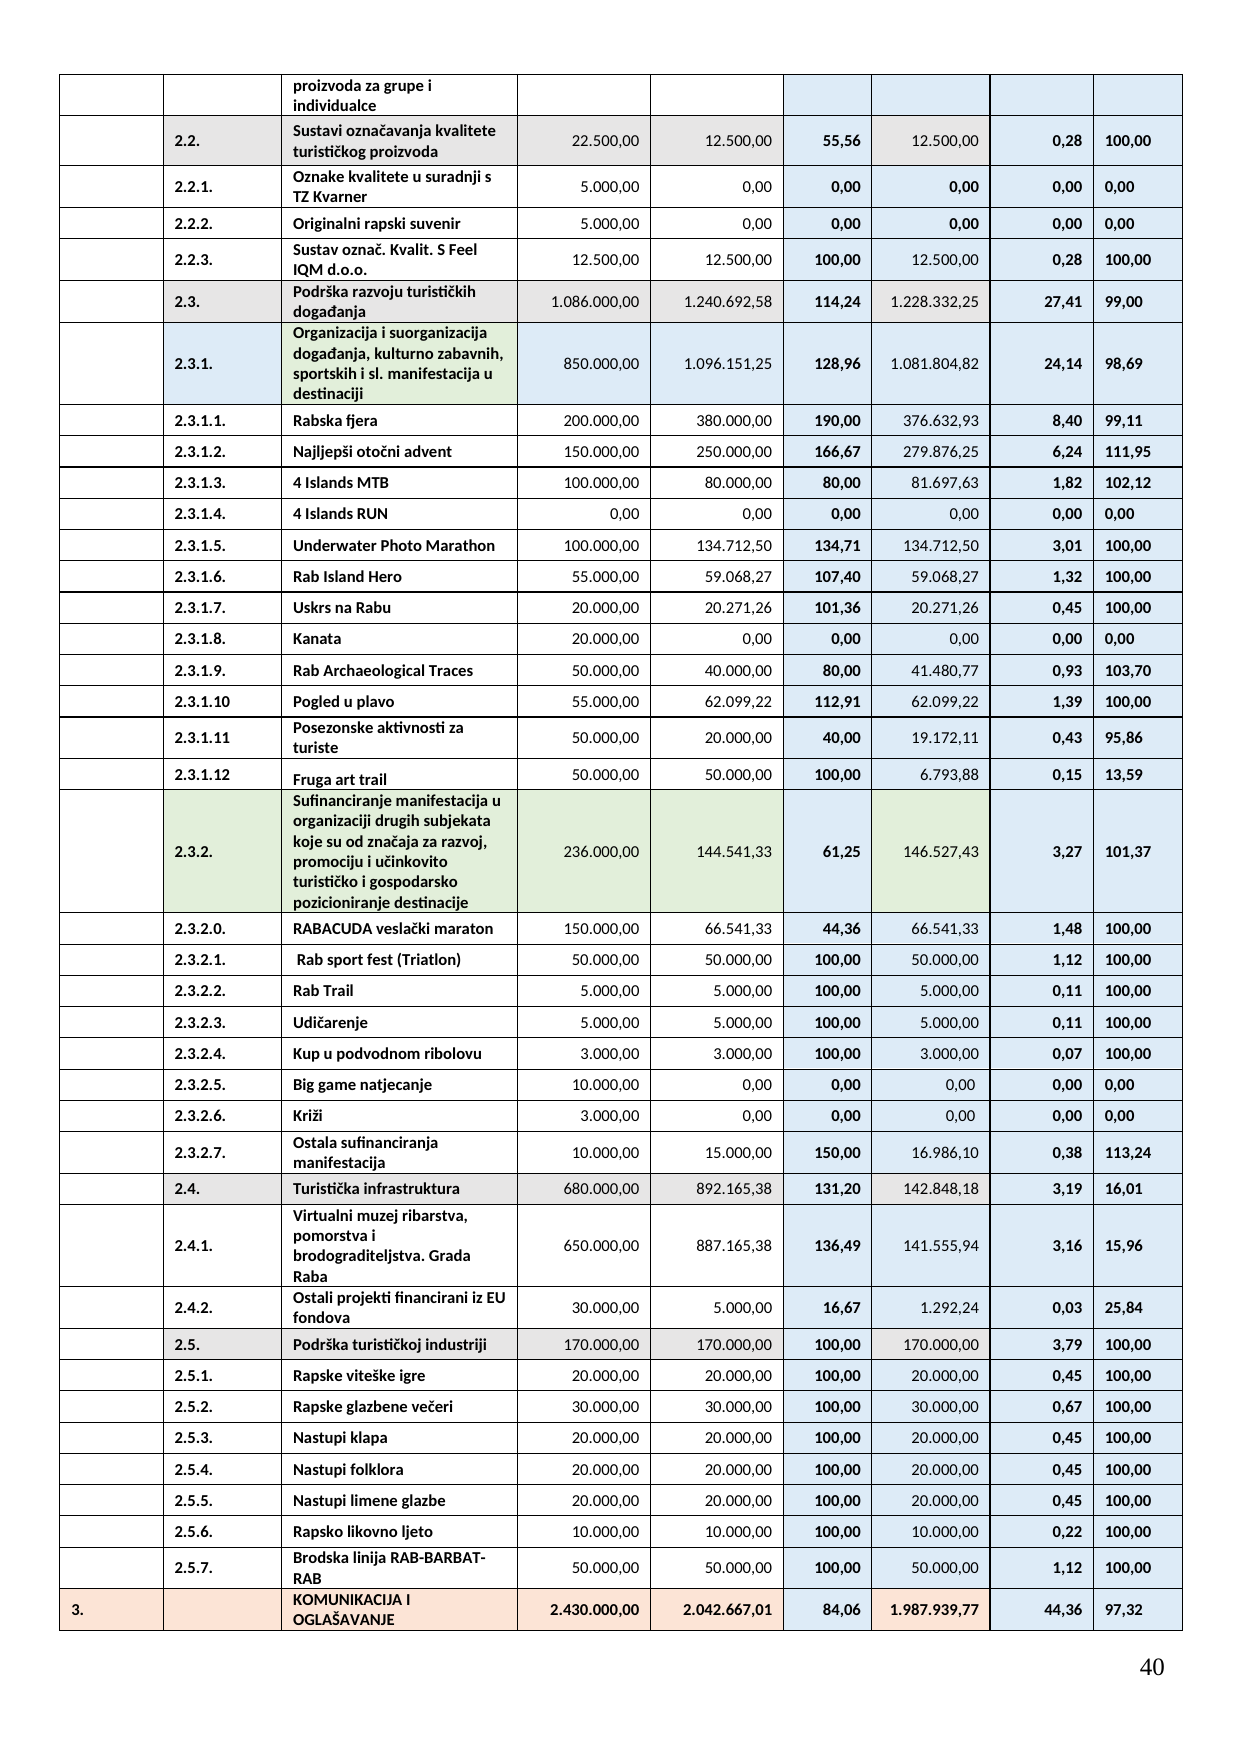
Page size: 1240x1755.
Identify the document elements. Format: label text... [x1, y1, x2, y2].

table_cell 3.000,00 [872, 1038, 989, 1068]
table_cell [60, 624, 163, 654]
table_cell 95,86 [1094, 718, 1182, 758]
table_cell 0,00 [1094, 1070, 1182, 1100]
table_cell Kanata [282, 624, 517, 654]
table_cell 134.712,50 [651, 530, 783, 560]
table_cell [60, 499, 163, 529]
table_cell 0,00 [784, 1070, 871, 1100]
table_cell 1,48 [991, 913, 1093, 943]
table_cell 2.3.1.2. [164, 436, 281, 466]
table_cell 100,00 [784, 1485, 871, 1515]
table_cell Underwater Photo Marathon [282, 530, 517, 560]
table_cell 0,00 [784, 499, 871, 529]
table_cell 100,00 [1094, 1423, 1182, 1453]
table_cell [60, 405, 163, 435]
table_cell Brodska linija RAB-BARBAT-RAB [282, 1548, 517, 1588]
table_cell Rab Archaeological Traces [282, 655, 517, 685]
table_cell 100,00 [784, 1391, 871, 1422]
table_cell 142.848,18 [872, 1174, 989, 1204]
table_cell [60, 1516, 163, 1547]
table_cell 236.000,00 [518, 790, 650, 912]
table_cell [60, 976, 163, 1006]
table_cell 15,96 [1094, 1205, 1182, 1286]
table_cell 2.3.1.11 [164, 718, 281, 758]
table_cell 0,00 [651, 499, 783, 529]
table_cell 0,22 [991, 1516, 1093, 1547]
table_cell 55.000,00 [518, 561, 650, 591]
table_cell 2.2.3. [164, 239, 281, 280]
table_cell 2.3.2.1. [164, 945, 281, 975]
table_cell 100,00 [1094, 1516, 1182, 1547]
table_cell 100,00 [784, 945, 871, 975]
table_cell 2.5.1. [164, 1360, 281, 1390]
table_cell 0,00 [991, 1101, 1093, 1131]
table_cell 16,01 [1094, 1174, 1182, 1204]
table_cell 20.000,00 [872, 1485, 989, 1515]
table_cell 99,00 [1094, 281, 1182, 322]
table_cell 1.081.804,82 [872, 323, 989, 404]
table_cell Nastupi folklora [282, 1454, 517, 1484]
table_cell 50.000,00 [651, 759, 783, 789]
table_cell 2.3.2.7. [164, 1132, 281, 1173]
table_cell [60, 913, 163, 943]
table_cell 0,28 [991, 239, 1093, 280]
table_cell 2.3.2. [164, 790, 281, 912]
table_cell 0,45 [991, 1485, 1093, 1515]
table_cell [60, 561, 163, 591]
table_cell 30.000,00 [518, 1391, 650, 1422]
table_cell 59.068,27 [651, 561, 783, 591]
table_cell 150.000,00 [518, 436, 650, 466]
table_cell 144.541,33 [651, 790, 783, 912]
table_cell 2.3.2.4. [164, 1038, 281, 1068]
table_cell 0,00 [1094, 624, 1182, 654]
table_cell [60, 1423, 163, 1453]
table_cell 134.712,50 [872, 530, 989, 560]
table_cell 12.500,00 [872, 239, 989, 280]
table_cell Ostala sufinanciranja manifestacija [282, 1132, 517, 1173]
table_cell 50.000,00 [518, 1548, 650, 1588]
table_cell Rab Island Hero [282, 561, 517, 591]
table_cell 380.000,00 [651, 405, 783, 435]
table_cell Sufinanciranje manifestacija u organizaciji drugih subjekata koje su od značaja za razvoj, promociju i učinkovito turističko i gospodarsko pozicioniranje destinacije [282, 790, 517, 912]
table_cell RABACUDA veslački maraton [282, 913, 517, 943]
table_cell 1.086.000,00 [518, 281, 650, 322]
table_cell Najljepši otočni advent [282, 436, 517, 466]
table_cell 5.000,00 [651, 1007, 783, 1037]
table_cell 50.000,00 [518, 759, 650, 789]
table_cell 59.068,27 [872, 561, 989, 591]
table_cell 44,36 [784, 913, 871, 943]
table_cell 100,00 [1094, 1329, 1182, 1359]
table_cell Posezonske aktivnosti za turiste [282, 718, 517, 758]
table_cell 2.3.1.3. [164, 468, 281, 498]
table_cell 80,00 [784, 468, 871, 498]
table_cell 150,00 [784, 1132, 871, 1173]
table_cell 62.099,22 [872, 686, 989, 716]
table_cell [60, 281, 163, 322]
table_cell [60, 530, 163, 560]
table_cell Podrška turističkoj industriji [282, 1329, 517, 1359]
table_cell 20.000,00 [518, 593, 650, 623]
table_cell 30.000,00 [518, 1287, 650, 1328]
table_cell 10.000,00 [518, 1516, 650, 1547]
table_cell 3,16 [991, 1205, 1093, 1286]
table_cell 0,00 [991, 1070, 1093, 1100]
table_cell [164, 1589, 281, 1630]
table_cell 20.000,00 [651, 718, 783, 758]
table_cell 97,32 [1094, 1589, 1182, 1630]
table_cell 98,69 [1094, 323, 1182, 404]
table_cell Uskrs na Rabu [282, 593, 517, 623]
table_cell 0,93 [991, 655, 1093, 685]
table_cell 2.3.1.9. [164, 655, 281, 685]
table_cell Fruga art trail [282, 759, 517, 789]
table_cell 99,11 [1094, 405, 1182, 435]
table_cell [60, 436, 163, 466]
table_cell 0,15 [991, 759, 1093, 789]
table_cell 2.3.1.10 [164, 686, 281, 716]
table_cell [991, 75, 1093, 115]
table_cell 0,00 [1094, 499, 1182, 529]
table_cell 10.000,00 [872, 1516, 989, 1547]
table_cell 3,79 [991, 1329, 1093, 1359]
table_cell 2.4. [164, 1174, 281, 1204]
table_cell 0,00 [872, 1070, 989, 1100]
table_cell [60, 718, 163, 758]
table_cell 1.292,24 [872, 1287, 989, 1328]
table_cell 2.5.2. [164, 1391, 281, 1422]
table_cell 146.527,43 [872, 790, 989, 912]
table_cell Kup u podvodnom ribolovu [282, 1038, 517, 1068]
table_cell 170.000,00 [872, 1329, 989, 1359]
table_cell [60, 1360, 163, 1390]
table_cell 66.541,33 [872, 913, 989, 943]
table_cell 100,00 [784, 1360, 871, 1390]
table_cell 62.099,22 [651, 686, 783, 716]
table_cell 2.5.7. [164, 1548, 281, 1588]
table_cell 100,00 [1094, 116, 1182, 165]
table_cell [60, 1132, 163, 1173]
table_cell 2.3.1. [164, 323, 281, 404]
table_cell 80.000,00 [651, 468, 783, 498]
table_cell [60, 1205, 163, 1286]
table_cell Nastupi klapa [282, 1423, 517, 1453]
table_cell 2.3.2.0. [164, 913, 281, 943]
table_cell 15.000,00 [651, 1132, 783, 1173]
table_cell 128,96 [784, 323, 871, 404]
table_cell 103,70 [1094, 655, 1182, 685]
table_cell 12.500,00 [872, 116, 989, 165]
table_cell 2.5.4. [164, 1454, 281, 1484]
table_cell 3.000,00 [518, 1101, 650, 1131]
table_cell 0,28 [991, 116, 1093, 165]
table_cell Rab sport fest (Triatlon) [282, 945, 517, 975]
table_cell 2.5.5. [164, 1485, 281, 1515]
table_cell 3.000,00 [651, 1038, 783, 1068]
table_cell 100,00 [1094, 1038, 1182, 1068]
table_cell 2.3.2.5. [164, 1070, 281, 1100]
table_cell 4 Islands MTB [282, 468, 517, 498]
table_cell [60, 1287, 163, 1328]
table_cell 0,00 [872, 166, 989, 207]
table_cell 1.228.332,25 [872, 281, 989, 322]
table_cell 2.5. [164, 1329, 281, 1359]
table_cell 1.987.939,77 [872, 1589, 989, 1630]
table_cell 100,00 [1094, 976, 1182, 1006]
table_cell 0,00 [872, 624, 989, 654]
table_cell 1,12 [991, 1548, 1093, 1588]
table_cell 12.500,00 [651, 239, 783, 280]
table_cell [60, 239, 163, 280]
table_cell 8,40 [991, 405, 1093, 435]
table_cell 20.000,00 [872, 1360, 989, 1390]
table_cell 134,71 [784, 530, 871, 560]
table_cell 250.000,00 [651, 436, 783, 466]
table_cell 2.2.2. [164, 208, 281, 238]
table_cell 100,00 [1094, 1454, 1182, 1484]
table_cell 100,00 [784, 239, 871, 280]
table_cell [784, 75, 871, 115]
table_cell Virtualni muzej ribarstva, pomorstva i brodograditeljstva. Grada Raba [282, 1205, 517, 1286]
table_cell 0,00 [872, 208, 989, 238]
table_cell 6.793,88 [872, 759, 989, 789]
table_cell 2.2. [164, 116, 281, 165]
table_cell Križi [282, 1101, 517, 1131]
table_cell 2.5.3. [164, 1423, 281, 1453]
table_cell 100.000,00 [518, 530, 650, 560]
table_cell 136,49 [784, 1205, 871, 1286]
table_cell 44,36 [991, 1589, 1093, 1630]
table_cell [60, 1174, 163, 1204]
table_cell 0,38 [991, 1132, 1093, 1173]
table_cell 166,67 [784, 436, 871, 466]
table_cell 2.3. [164, 281, 281, 322]
table_cell 20.000,00 [872, 1454, 989, 1484]
table_cell 66.541,33 [651, 913, 783, 943]
table_cell 5.000,00 [872, 976, 989, 1006]
table_cell [60, 1391, 163, 1422]
table_cell 190,00 [784, 405, 871, 435]
table_cell 13,59 [1094, 759, 1182, 789]
table_cell 2.3.1.7. [164, 593, 281, 623]
table_cell [518, 75, 650, 115]
table_cell 1,12 [991, 945, 1093, 975]
table_cell 170.000,00 [518, 1329, 650, 1359]
table_cell 19.172,11 [872, 718, 989, 758]
table_cell Rabska fjera [282, 405, 517, 435]
table_cell 850.000,00 [518, 323, 650, 404]
table_cell 0,00 [784, 1101, 871, 1131]
table_cell 0,00 [872, 499, 989, 529]
table_cell 0,00 [651, 166, 783, 207]
table_cell 100,00 [784, 1516, 871, 1547]
table_cell 20.000,00 [651, 1485, 783, 1515]
table_cell [60, 1454, 163, 1484]
table_cell 1.240.692,58 [651, 281, 783, 322]
table_cell 20.000,00 [518, 1423, 650, 1453]
table_cell 0,45 [991, 1423, 1093, 1453]
table_cell 100,00 [1094, 593, 1182, 623]
table_cell 0,00 [784, 624, 871, 654]
table_cell 2.3.1.1. [164, 405, 281, 435]
table_cell [60, 468, 163, 498]
table_cell [60, 323, 163, 404]
table_cell 100,00 [784, 1454, 871, 1484]
table_cell [60, 1070, 163, 1100]
table_cell 2.042.667,01 [651, 1589, 783, 1630]
table_cell 0,03 [991, 1287, 1093, 1328]
table_cell 61,25 [784, 790, 871, 912]
table_cell Originalni rapski suvenir [282, 208, 517, 238]
table_cell 41.480,77 [872, 655, 989, 685]
table_cell 100,00 [1094, 1360, 1182, 1390]
table_cell Pogled u plavo [282, 686, 517, 716]
table_cell Oznake kvalitete u suradnji s TZ Kvarner [282, 166, 517, 207]
table_cell 20.000,00 [651, 1423, 783, 1453]
table_cell 5.000,00 [518, 166, 650, 207]
table_cell 30.000,00 [872, 1391, 989, 1422]
table_cell 100,00 [1094, 686, 1182, 716]
table_cell 2.5.6. [164, 1516, 281, 1547]
table_cell Organizacija i suorganizacija događanja, kulturno zabavnih, sportskih i sl. manifestacija u destinaciji [282, 323, 517, 404]
table_cell [872, 75, 989, 115]
table_cell 3,19 [991, 1174, 1093, 1204]
table_cell 50.000,00 [872, 945, 989, 975]
table_cell 3.000,00 [518, 1038, 650, 1068]
table_cell 3. [60, 1589, 163, 1630]
table_cell 2.3.1.4. [164, 499, 281, 529]
table_cell 107,40 [784, 561, 871, 591]
table_cell 5.000,00 [872, 1007, 989, 1037]
table_cell 27,41 [991, 281, 1093, 322]
table_cell 102,12 [1094, 468, 1182, 498]
table_cell 2.4.1. [164, 1205, 281, 1286]
table_cell 100,00 [1094, 1007, 1182, 1037]
table_cell Rapske glazbene večeri [282, 1391, 517, 1422]
table_cell 100,00 [1094, 1548, 1182, 1588]
table_cell 5.000,00 [518, 976, 650, 1006]
table_cell [60, 1485, 163, 1515]
table_cell Rapsko likovno ljeto [282, 1516, 517, 1547]
table_cell 376.632,93 [872, 405, 989, 435]
table_cell 0,11 [991, 976, 1093, 1006]
table_cell 100,00 [784, 1548, 871, 1588]
table_cell 111,95 [1094, 436, 1182, 466]
table_cell [60, 1038, 163, 1068]
table_cell [60, 208, 163, 238]
table_cell 4 Islands RUN [282, 499, 517, 529]
table_cell 5.000,00 [518, 1007, 650, 1037]
table_cell 20.000,00 [518, 624, 650, 654]
table_cell 50.000,00 [872, 1548, 989, 1588]
table_cell 141.555,94 [872, 1205, 989, 1286]
table_cell Big game natjecanje [282, 1070, 517, 1100]
table_cell 84,06 [784, 1589, 871, 1630]
table_cell [60, 945, 163, 975]
table_cell 0,00 [651, 1101, 783, 1131]
table_cell 0,45 [991, 1454, 1093, 1484]
table_cell 680.000,00 [518, 1174, 650, 1204]
table_cell 5.000,00 [651, 976, 783, 1006]
table_cell 81.697,63 [872, 468, 989, 498]
table_cell 112,91 [784, 686, 871, 716]
table_cell 0,00 [1094, 208, 1182, 238]
table_cell 0,00 [784, 166, 871, 207]
table_cell 10.000,00 [518, 1070, 650, 1100]
table_cell 100,00 [1094, 561, 1182, 591]
table_cell 1,32 [991, 561, 1093, 591]
table_cell 200.000,00 [518, 405, 650, 435]
table_cell 6,24 [991, 436, 1093, 466]
table_cell 2.3.2.2. [164, 976, 281, 1006]
table_cell [164, 75, 281, 115]
table_cell 3,01 [991, 530, 1093, 560]
table_cell 20.000,00 [651, 1454, 783, 1484]
table_cell 0,07 [991, 1038, 1093, 1068]
table_cell 101,37 [1094, 790, 1182, 912]
table_cell [60, 75, 163, 115]
table_cell 100,00 [784, 1007, 871, 1037]
table_cell 2.3.1.8. [164, 624, 281, 654]
table_cell 50.000,00 [518, 718, 650, 758]
table_cell 12.500,00 [518, 239, 650, 280]
table_cell 100,00 [1094, 1391, 1182, 1422]
table_cell 2.3.2.6. [164, 1101, 281, 1131]
table_cell [60, 1101, 163, 1131]
table_cell 100,00 [1094, 530, 1182, 560]
table_cell 650.000,00 [518, 1205, 650, 1286]
table_cell 20.271,26 [651, 593, 783, 623]
table_cell 887.165,38 [651, 1205, 783, 1286]
table_cell 100,00 [784, 976, 871, 1006]
table_cell 0,00 [872, 1101, 989, 1131]
table_cell Rapske viteške igre [282, 1360, 517, 1390]
table_cell 1,39 [991, 686, 1093, 716]
table_cell [60, 1007, 163, 1037]
table_cell 16.986,10 [872, 1132, 989, 1173]
table_cell 80,00 [784, 655, 871, 685]
table_cell 50.000,00 [518, 655, 650, 685]
table_cell 5.000,00 [518, 208, 650, 238]
table_cell [60, 166, 163, 207]
table_cell [60, 1548, 163, 1588]
table_cell 892.165,38 [651, 1174, 783, 1204]
table_cell [651, 75, 783, 115]
table_cell Udičarenje [282, 1007, 517, 1037]
table_cell Sustav označ. Kvalit. S Feel IQM d.o.o. [282, 239, 517, 280]
table_cell 2.4.2. [164, 1287, 281, 1328]
table_cell 0,00 [991, 624, 1093, 654]
table_cell 20.000,00 [872, 1423, 989, 1453]
table_cell 113,24 [1094, 1132, 1182, 1173]
table_cell 2.3.2.3. [164, 1007, 281, 1037]
table_cell 101,36 [784, 593, 871, 623]
table_cell [60, 1329, 163, 1359]
table_cell 0,43 [991, 718, 1093, 758]
table_cell Sustavi označavanja kvalitete turističkog proizvoda [282, 116, 517, 165]
table_cell Podrška razvoju turističkih događanja [282, 281, 517, 322]
table_cell [60, 593, 163, 623]
table_cell 20.000,00 [518, 1360, 650, 1390]
table_cell Nastupi limene glazbe [282, 1485, 517, 1515]
table_cell 2.3.1.12 [164, 759, 281, 789]
table_cell Rab Trail [282, 976, 517, 1006]
table_cell 12.500,00 [651, 116, 783, 165]
table_cell 131,20 [784, 1174, 871, 1204]
table_cell 100,00 [784, 759, 871, 789]
table_cell 10.000,00 [651, 1516, 783, 1547]
table_cell 5.000,00 [651, 1287, 783, 1328]
table_cell 0,00 [518, 499, 650, 529]
table_cell 40,00 [784, 718, 871, 758]
table_cell [60, 655, 163, 685]
table_cell 20.000,00 [518, 1454, 650, 1484]
table_cell 279.876,25 [872, 436, 989, 466]
table_cell 0,00 [991, 208, 1093, 238]
table_cell 100,00 [1094, 1485, 1182, 1515]
table_cell 1,82 [991, 468, 1093, 498]
table_cell 16,67 [784, 1287, 871, 1328]
table_cell Turistička infrastruktura [282, 1174, 517, 1204]
table_cell 50.000,00 [518, 945, 650, 975]
table_cell 150.000,00 [518, 913, 650, 943]
table_cell 2.430.000,00 [518, 1589, 650, 1630]
table_cell 100.000,00 [518, 468, 650, 498]
table_cell 55,56 [784, 116, 871, 165]
table_cell 20.000,00 [518, 1485, 650, 1515]
table_cell 40.000,00 [651, 655, 783, 685]
table_cell 50.000,00 [651, 945, 783, 975]
table_cell KOMUNIKACIJA I OGLAŠAVANJE [282, 1589, 517, 1630]
table_cell 2.3.1.6. [164, 561, 281, 591]
table_cell 30.000,00 [651, 1391, 783, 1422]
table_cell 0,00 [991, 166, 1093, 207]
table_cell 0,00 [991, 499, 1093, 529]
table_cell 100,00 [1094, 945, 1182, 975]
table_cell 50.000,00 [651, 1548, 783, 1588]
table_cell 0,45 [991, 593, 1093, 623]
table_cell 0,00 [784, 208, 871, 238]
table_cell 2.2.1. [164, 166, 281, 207]
table_cell proizvoda za grupe i individualce [282, 75, 517, 115]
table_cell 10.000,00 [518, 1132, 650, 1173]
table_cell 55.000,00 [518, 686, 650, 716]
table_cell 170.000,00 [651, 1329, 783, 1359]
table_cell 0,45 [991, 1360, 1093, 1390]
table_cell [60, 116, 163, 165]
table_cell 0,00 [651, 208, 783, 238]
table_cell 100,00 [1094, 913, 1182, 943]
table_cell [60, 790, 163, 912]
table_cell 22.500,00 [518, 116, 650, 165]
table_cell 114,24 [784, 281, 871, 322]
table_cell 1.096.151,25 [651, 323, 783, 404]
table_cell 0,67 [991, 1391, 1093, 1422]
table_cell 100,00 [784, 1329, 871, 1359]
table_cell 100,00 [784, 1038, 871, 1068]
table_cell Ostali projekti financirani iz EU fondova [282, 1287, 517, 1328]
table_cell 24,14 [991, 323, 1093, 404]
table_cell 3,27 [991, 790, 1093, 912]
table_cell 0,00 [1094, 1101, 1182, 1131]
table_cell 0,00 [1094, 166, 1182, 207]
table_cell 0,00 [651, 624, 783, 654]
table_cell 2.3.1.5. [164, 530, 281, 560]
table_cell 100,00 [784, 1423, 871, 1453]
table_cell [60, 686, 163, 716]
table_cell 0,00 [651, 1070, 783, 1100]
table_cell 25,84 [1094, 1287, 1182, 1328]
table_cell [1094, 75, 1182, 115]
table_cell 20.000,00 [651, 1360, 783, 1390]
table_cell 20.271,26 [872, 593, 989, 623]
table_cell 0,11 [991, 1007, 1093, 1037]
table_cell [60, 759, 163, 789]
table_cell 100,00 [1094, 239, 1182, 280]
